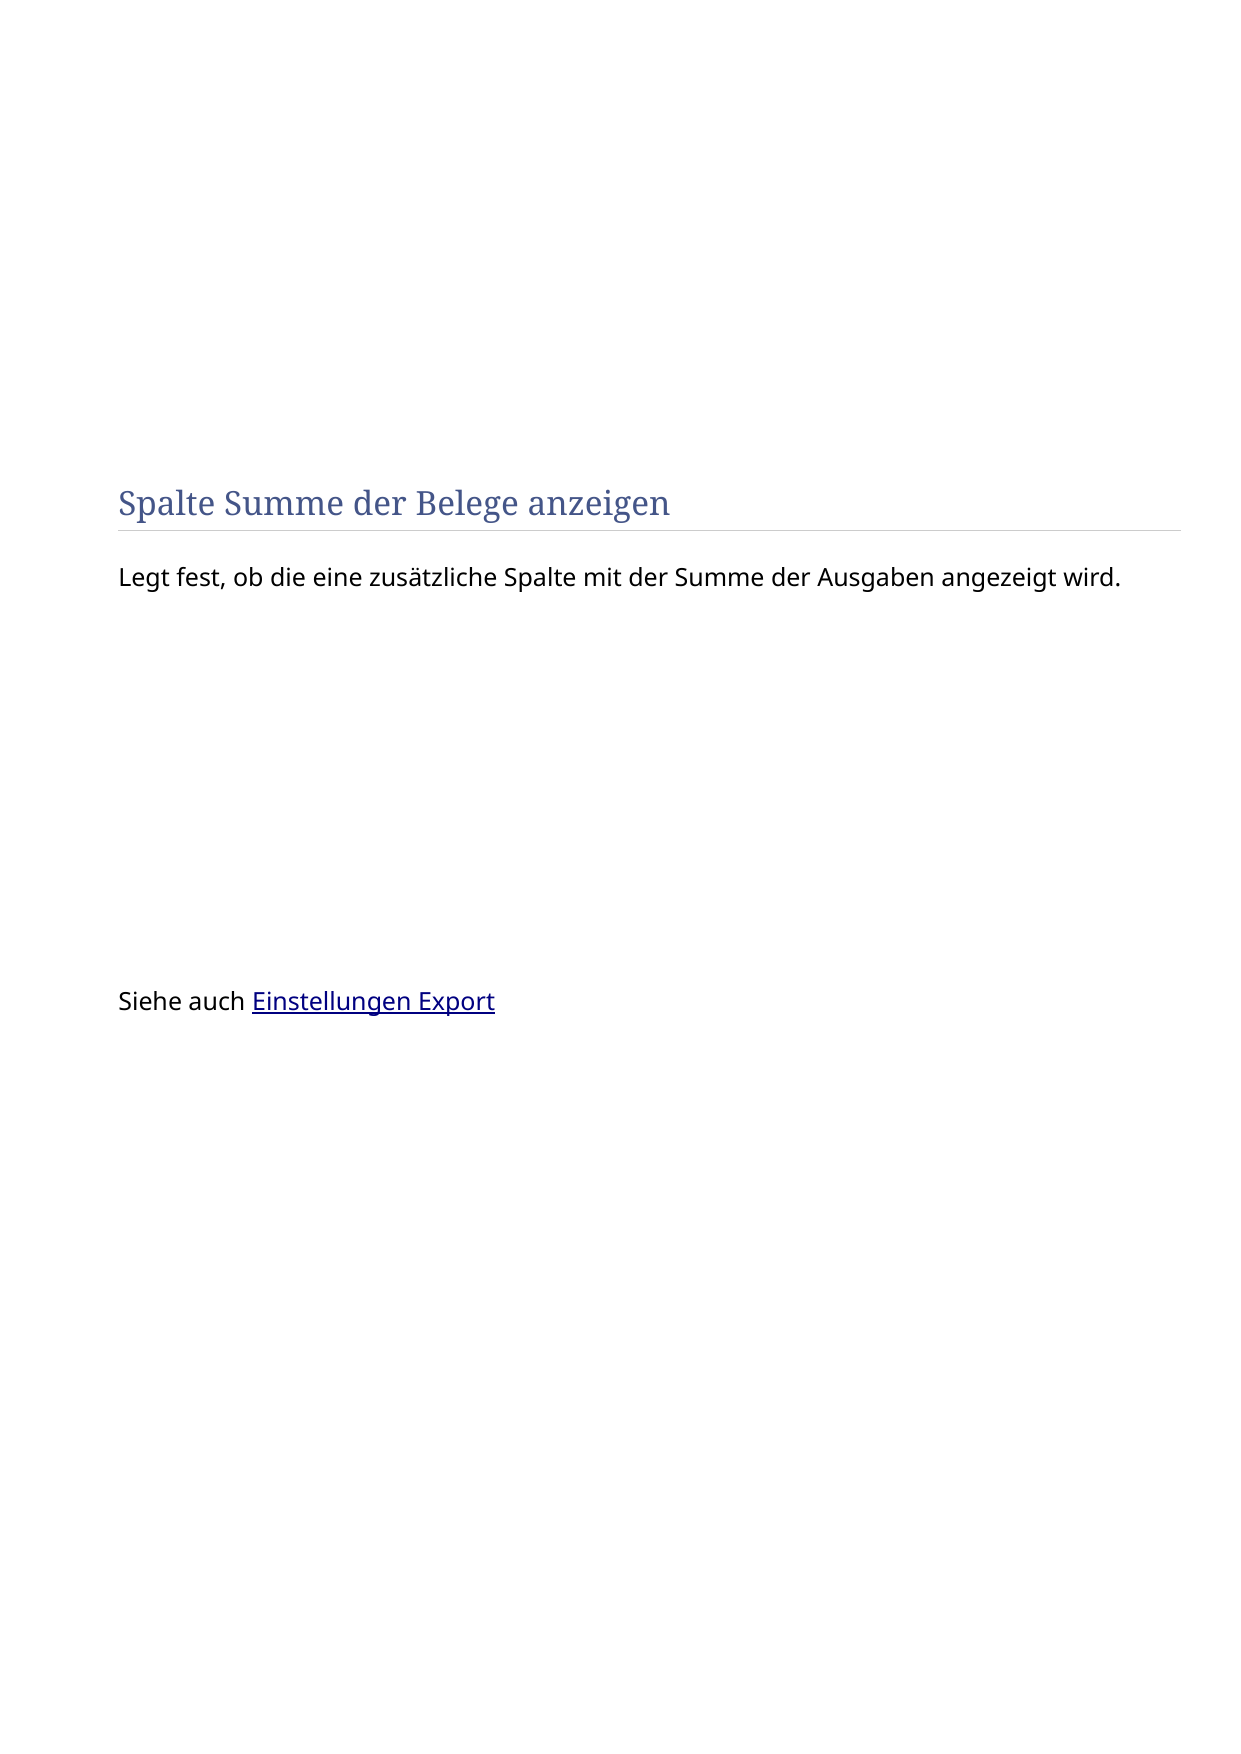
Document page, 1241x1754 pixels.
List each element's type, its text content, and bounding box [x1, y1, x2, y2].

text Siehe auch Einstellungen Export [118, 984, 1181, 1018]
subtitle Spalte Summe der Belege anzeigen [118, 480, 1181, 530]
text Legt fest, ob die eine zusätzliche Spalte mit der Summe der Ausgaben angezeigt wird. [118, 560, 1181, 594]
